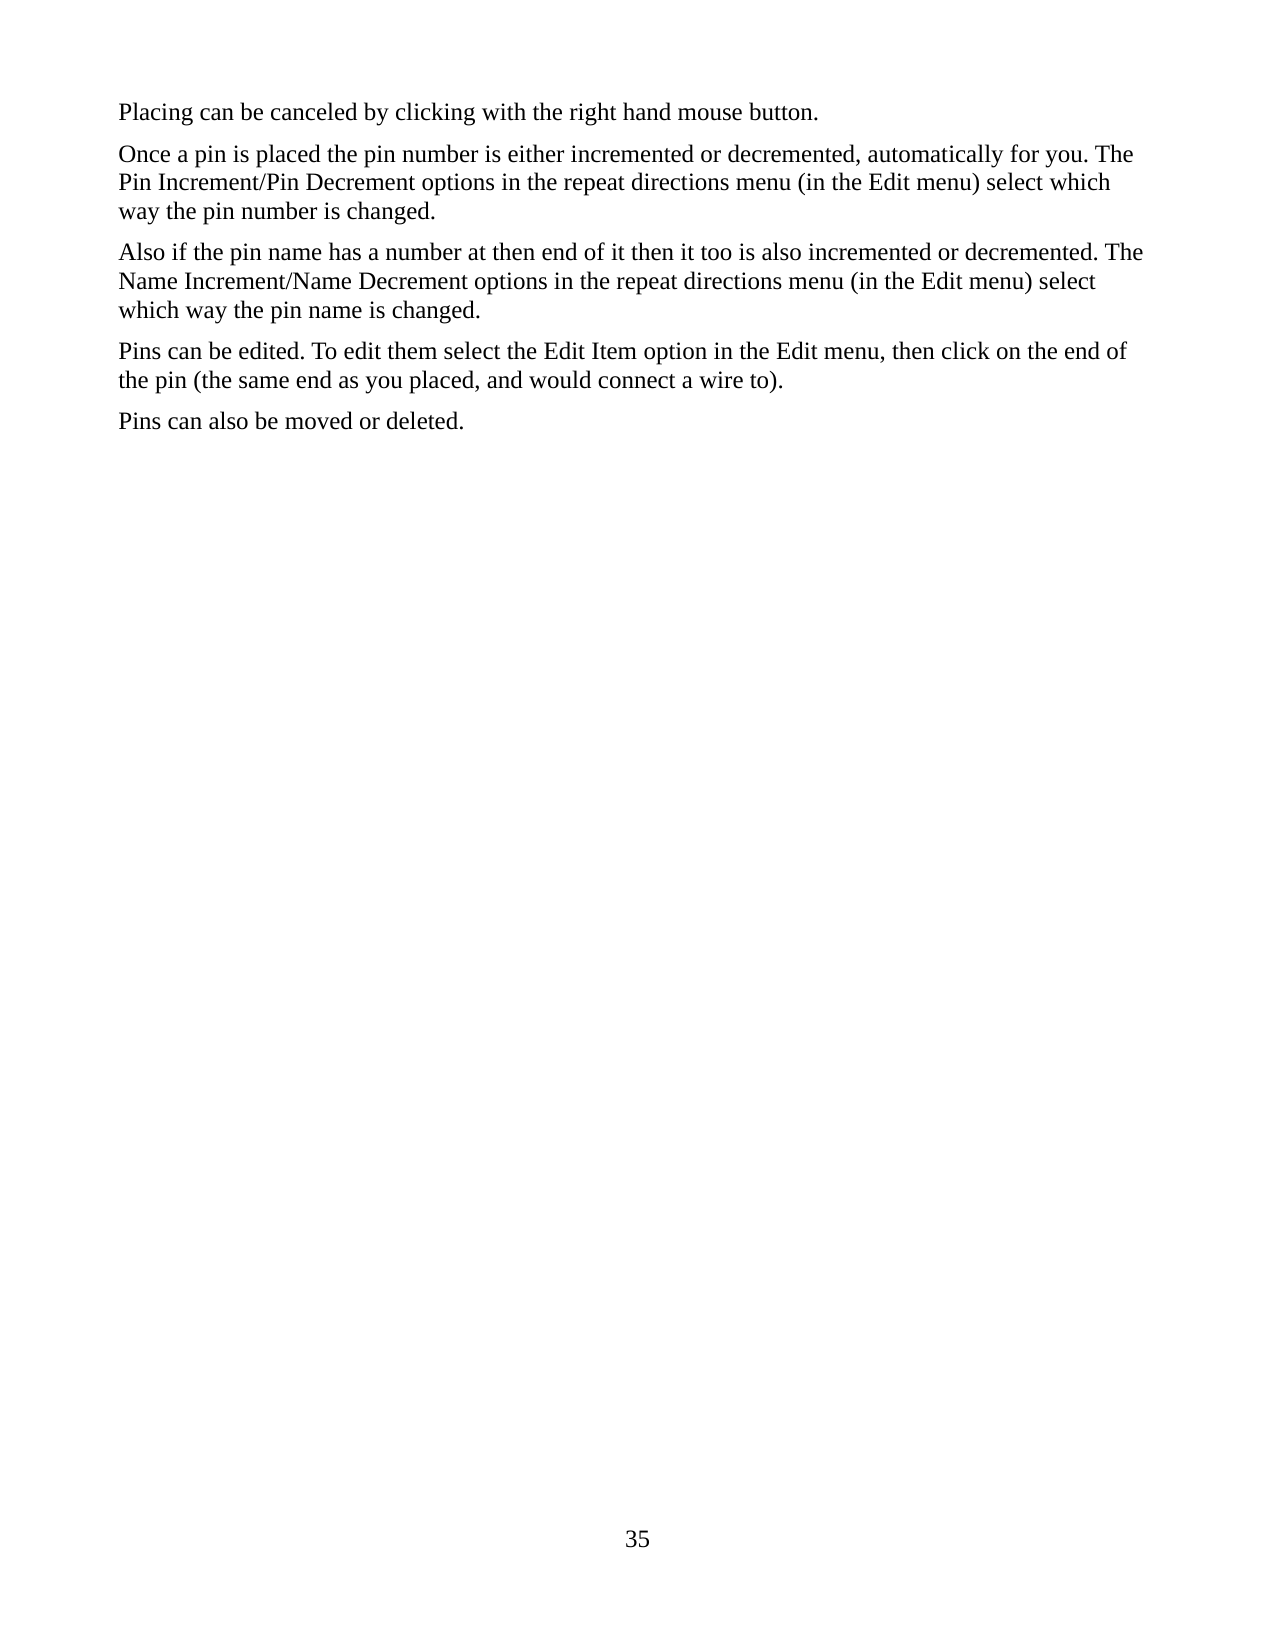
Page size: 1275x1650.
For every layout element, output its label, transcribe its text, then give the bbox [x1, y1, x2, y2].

text Pins can also be moved or deleted. [118, 406, 1157, 435]
text Pins can be edited. To edit them select the Edit Item option in the Edit menu, then click on the end of the pin (the same end as you placed, and would connect a wire to). [118, 336, 1157, 394]
text Placing can be canceled by clicking with the right hand mouse button. [118, 97, 1157, 126]
text Once a pin is placed the pin number is either incremented or decremented, automatically for you. The Pin Increment/Pin Decrement options in the repeat directions menu (in the Edit menu) select which way the pin number is changed. [118, 139, 1157, 225]
text Also if the pin name has a number at then end of it then it too is also incremented or decremented. The Name Increment/Name Decrement options in the repeat directions menu (in the Edit menu) select which way the pin name is changed. [118, 237, 1157, 324]
